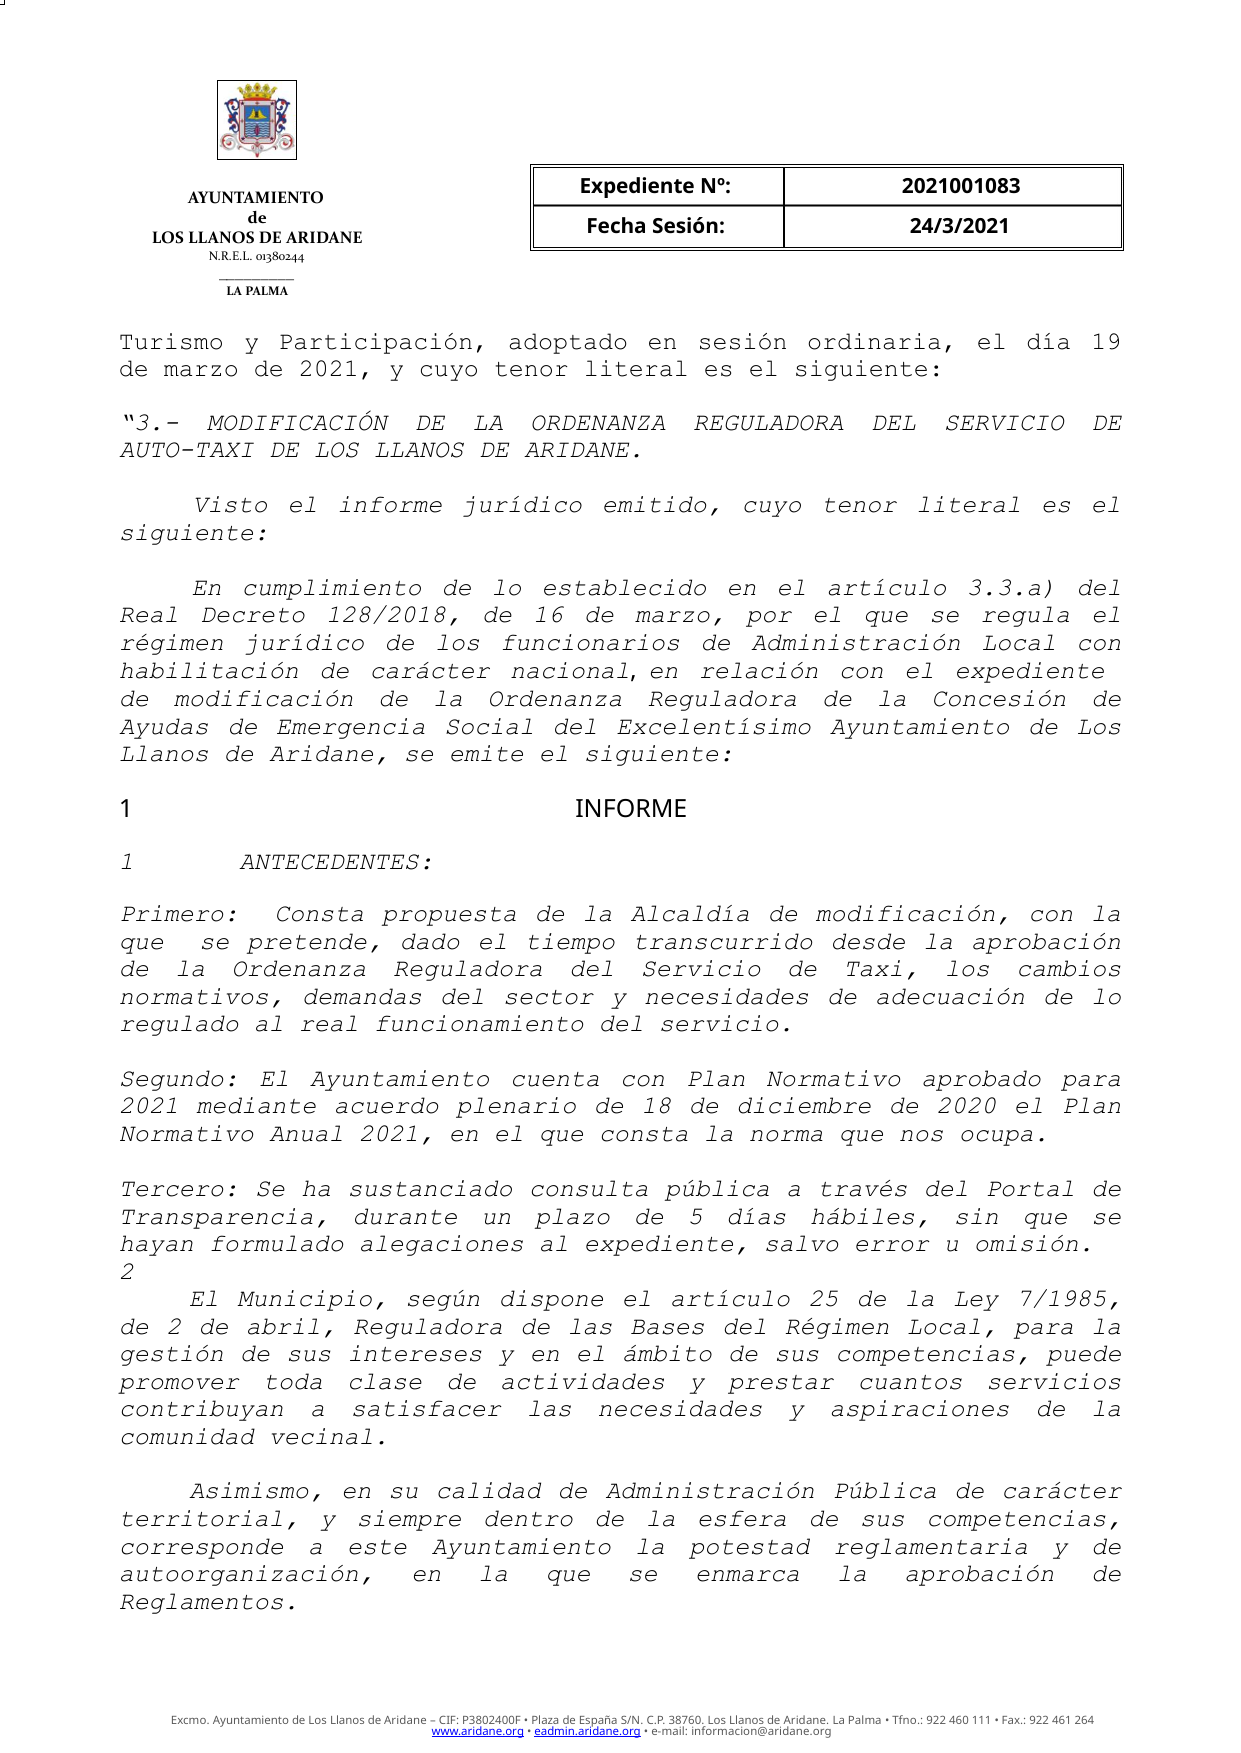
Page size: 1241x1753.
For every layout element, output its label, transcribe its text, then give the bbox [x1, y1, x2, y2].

text Primero: Consta propuesta de la Alcaldía de modificación, con la [119, 899, 1146, 927]
text contribuyan a satisfacer las necesidades y aspiraciones de la [119, 1395, 1146, 1422]
text de modificación de la Ordenanza Reguladora de la Concesión de [119, 684, 1146, 712]
text 3.- MODIFICACIÓN DE LA ORDENANZA REGULADORA DEL SERVICIO DE [134, 408, 1146, 436]
text Excmo. Ayuntamiento de Los Llanos de Aridane – CIF: P3802400F • Plaza de España S/N. C.P. 38760. Los Llanos de Aridane. La Palma • Tfno.: 922 460 111 • Fax.: 922 461 264 [171, 1713, 1095, 1727]
text ________ [226, 266, 317, 282]
text comunidad vecinal. [119, 1422, 1146, 1450]
text Transparencia, durante un plazo de 5 días hábiles, sin que se [119, 1202, 1146, 1230]
text Ayudas de Emergencia Social del Excelentísimo Ayuntamiento de Los [119, 712, 1146, 740]
text 24/3/2021 [909, 214, 1059, 239]
text 2 [119, 1091, 134, 1119]
text Visto el informe jurídico emitido, cuyo tenor literal es el [192, 490, 1146, 518]
text 1 [119, 847, 159, 875]
text ANTECEDENTES: [239, 847, 459, 875]
text Reglamentos. [119, 1587, 1146, 1615]
text Turismo y Participación, adoptado en sesión ordinaria, el día 19 [119, 327, 1146, 355]
text Tercero: Se ha sustanciado consulta pública a través del Portal de [119, 1174, 1146, 1202]
text siguiente: [119, 518, 1146, 546]
text LA PALMA [226, 286, 317, 298]
text 2021001083 [902, 173, 1059, 198]
text 1 [119, 794, 159, 823]
text AUTO-TAXI DE LOS LLANOS DE ARIDANE. [119, 435, 669, 463]
text INFORME [575, 794, 705, 823]
text régimen jurídico de los funcionarios de Administración Local con [119, 628, 1146, 656]
text de la Ordenanza Reguladora del Servicio de Taxi, los cambios [119, 955, 1146, 982]
text Real Decreto 128/2018, de 16 de marzo, por el que se regula el [119, 601, 1146, 628]
picture [531, 165, 1123, 250]
text que se pretende, dado el tiempo transcurrido desde la aprobación [119, 927, 1146, 955]
text habilitación de carácter nacional, en relación con el expediente [119, 656, 1146, 684]
text Expediente Nº: [579, 173, 761, 198]
text AYUNTAMIENTO [188, 190, 387, 207]
text de [247, 210, 387, 227]
text www.aridane.org • eadmin.aridane.org • e-mail: informacion@aridane.org [431, 1724, 834, 1738]
text Fecha Sesión: [586, 214, 761, 239]
picture [218, 81, 296, 159]
text LOS LLANOS DE ARIDANE [152, 230, 387, 247]
text 021 mediante acuerdo plenario de 18 de diciembre de 2020 el Plan [134, 1091, 1146, 1120]
text corresponde a este Ayuntamiento la potestad reglamentaria y de [119, 1532, 1146, 1560]
text _ [219, 266, 226, 279]
text normativos, demandas del sector y necesidades de adecuación de lo [119, 982, 1146, 1010]
text de marzo de 2021, y cuyo tenor literal es el siguiente: [119, 355, 1146, 382]
text gestión de sus intereses y en el ámbito de sus competencias, puede [119, 1340, 1146, 1367]
text N.R.E.L. 01380244 [208, 250, 327, 262]
text Segundo: El Ayuntamiento cuenta con Plan Normativo aprobado para [119, 1064, 1146, 1091]
text Normativo Anual 2021, en el que consta la norma que nos ocupa. [119, 1119, 1074, 1147]
text territorial, y siempre dentro de la esfera de sus competencias, [119, 1505, 1146, 1532]
text “ [119, 408, 134, 435]
text _ [317, 266, 327, 282]
text promover toda clase de actividades y prestar cuantos servicios [119, 1367, 1146, 1395]
text En cumplimiento de lo establecido en el artículo 3.3.a) del [191, 573, 1146, 601]
text Llanos de Aridane, se emite el siguiente: [119, 740, 1146, 767]
text Asimismo, en su calidad de Administración Pública de carácter [189, 1476, 1146, 1505]
text El Municipio, según dispone el artículo 25 de la Ley 7/1985, [189, 1285, 1146, 1312]
text autoorganización, en la que se enmarca la aprobación de [119, 1560, 1146, 1587]
text de 2 de abril, Reguladora de las Bases del Régimen Local, para la [119, 1312, 1146, 1340]
text regulado al real funcionamiento del servicio. [119, 1010, 1146, 1037]
text 2 [119, 1257, 1146, 1285]
text hayan formulado alegaciones al expediente, salvo error u omisión. [119, 1230, 1146, 1257]
